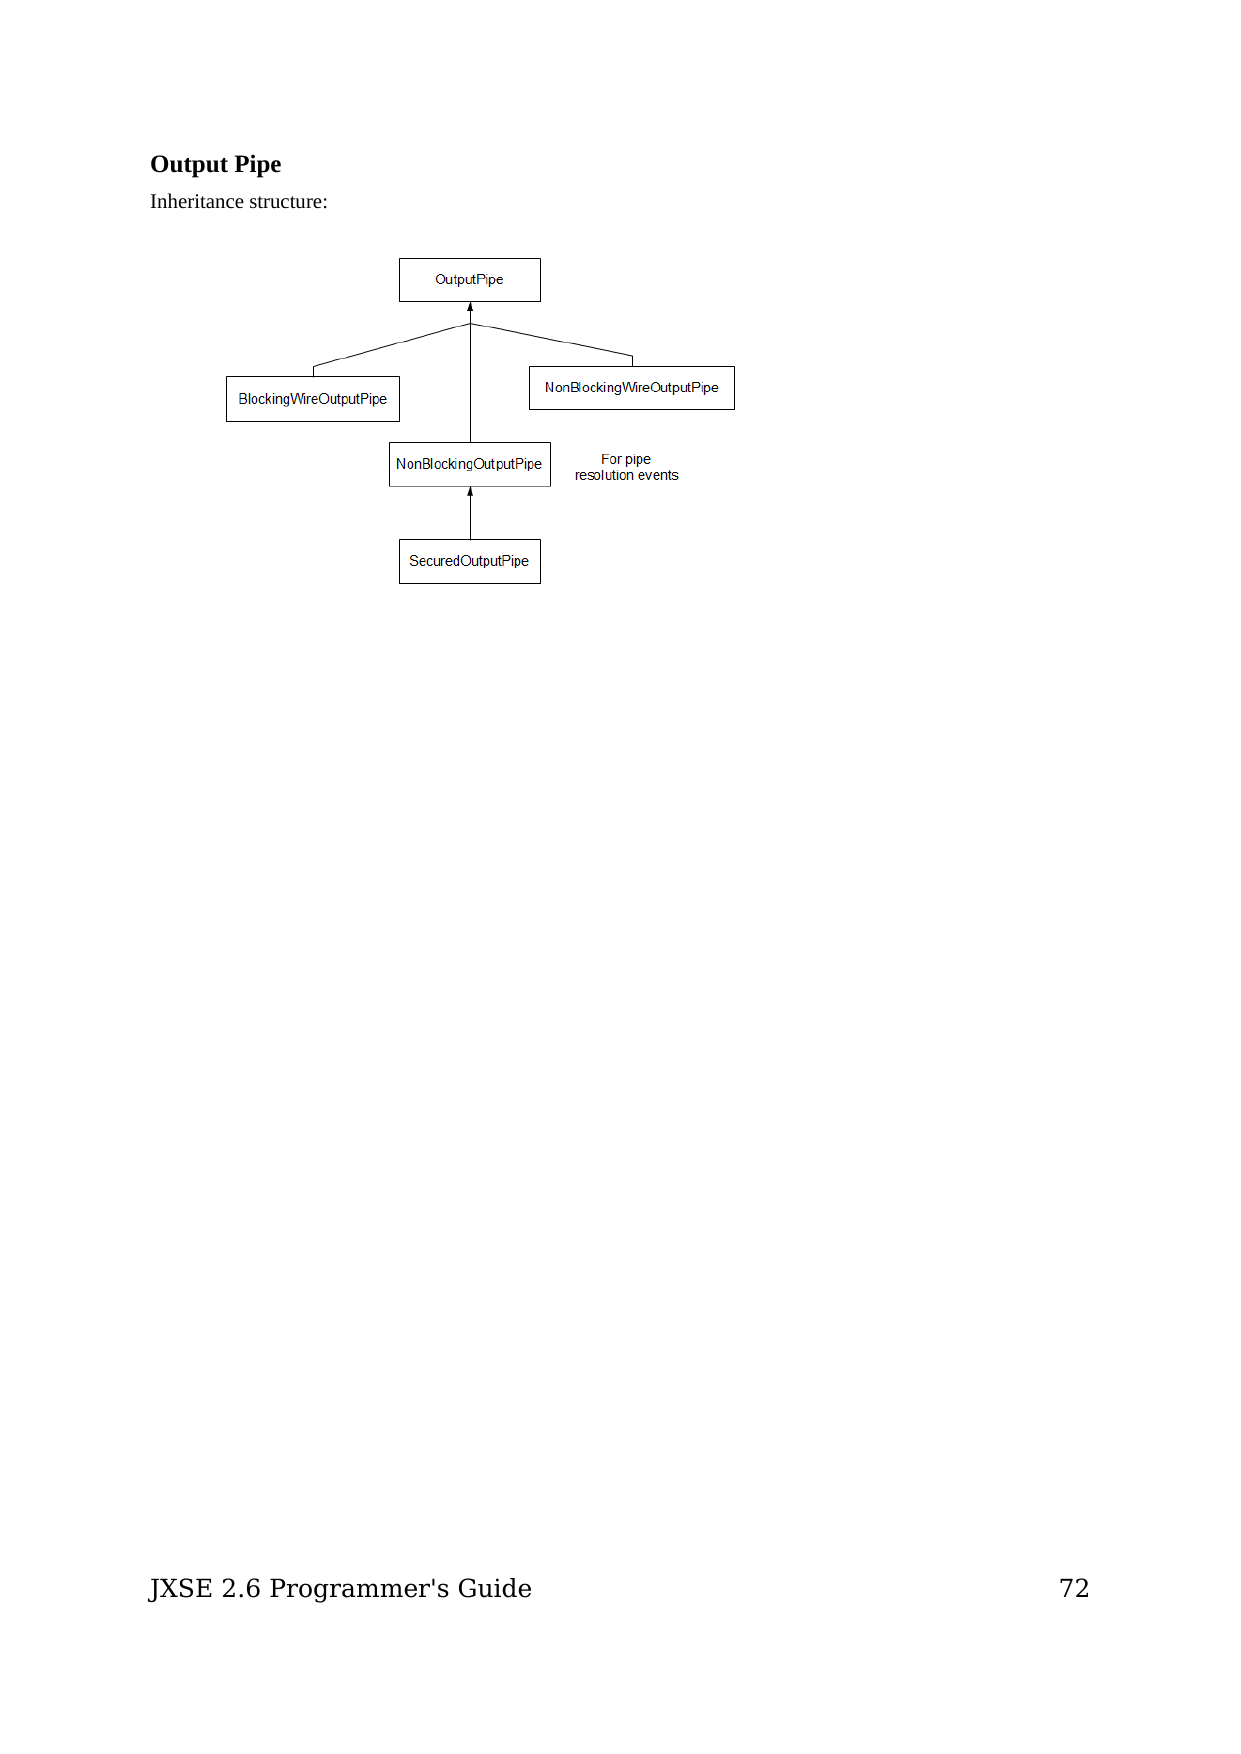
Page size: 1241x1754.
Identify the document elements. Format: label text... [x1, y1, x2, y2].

text Inheritance structure: [150, 189, 1090, 212]
text Output Pipe [150, 150, 1090, 178]
picture [209, 247, 749, 598]
